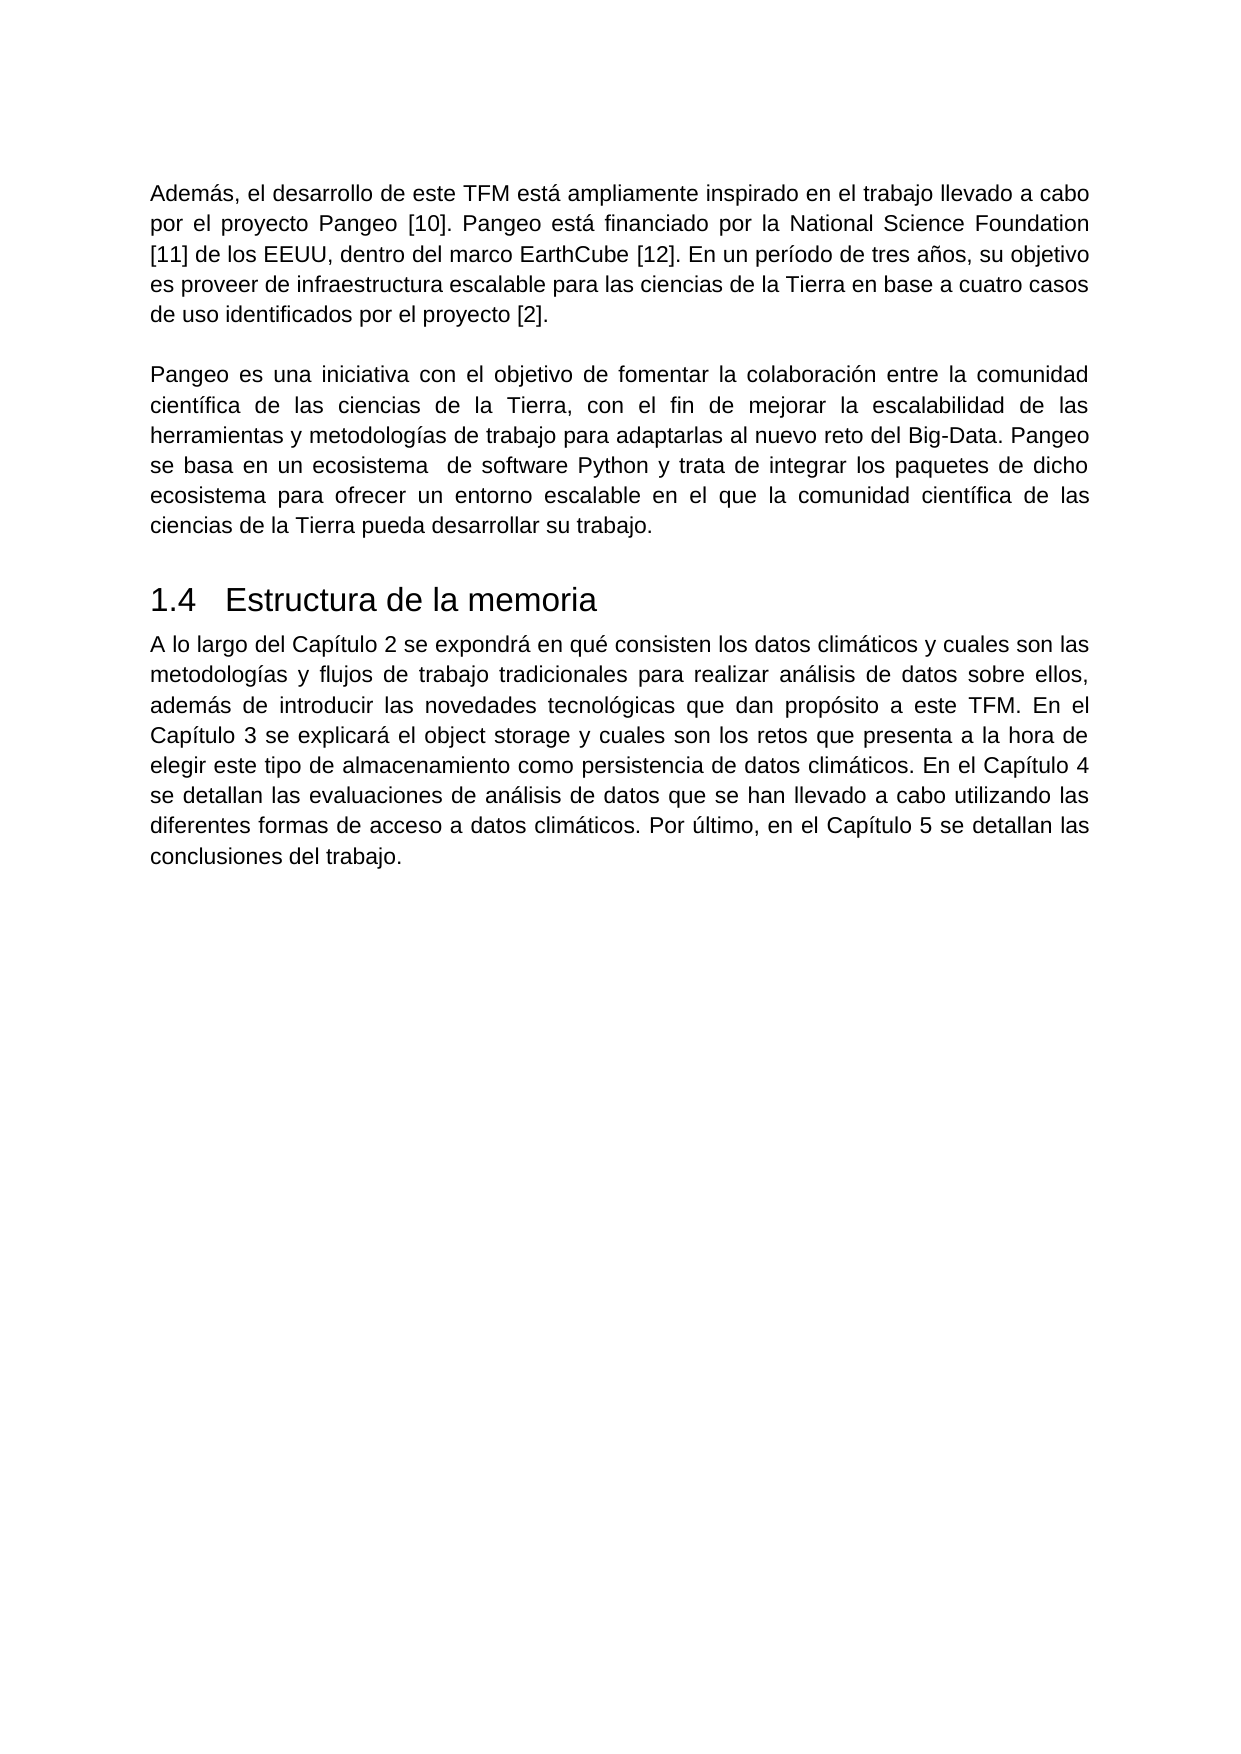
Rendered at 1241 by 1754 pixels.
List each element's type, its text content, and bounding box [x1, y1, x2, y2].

text Pangeo es una iniciativa con el objetivo de fomentar la colaboración entre la comunidad científica de las ciencias de la Tierra, con el fin de mejorar la escalabilidad de las herramientas y metodologías de trabajo para adaptarlas al nuevo reto del Big-Data. Pangeo se basa en un ecosistema de software Python y trata de integrar los paquetes de dicho ecosistema para ofrecer un entorno escalable en el que la comunidad científica de las ciencias de la Tierra pueda desarrollar su trabajo. [150, 361, 1090, 539]
text A lo largo del Capítulo 2 se expondrá en qué consisten los datos climáticos y cuales son las metodologías y flujos de trabajo tradicionales para realizar análisis de datos sobre ellos, además de introducir las novedades tecnológicas que dan propósito a este TFM. En el Capítulo 3 se explicará el object storage y cuales son los retos que presenta a la hora de elegir este tipo de almacenamiento como persistencia de datos climáticos. En el Capítulo 4 se detallan las evaluaciones de análisis de datos que se han llevado a cabo utilizando las diferentes formas de acceso a datos climáticos. Por último, en el Capítulo 5 se detallan las conclusiones del trabajo. [150, 631, 1090, 869]
text Además, el desarrollo de este TFM está ampliamente inspirado en el trabajo llevado a cabo por el proyecto Pangeo [10]. Pangeo está financiado por la National Science Foundation [11] de los EEUU, dentro del marco EarthCube [12]. En un período de tres años, su objetivo es proveer de infraestructura escalable para las ciencias de la Tierra en base a cuatro casos de uso identificados por el proyecto [2]. [150, 180, 1090, 327]
subtitle Estructura de la memoria [150, 580, 1090, 619]
